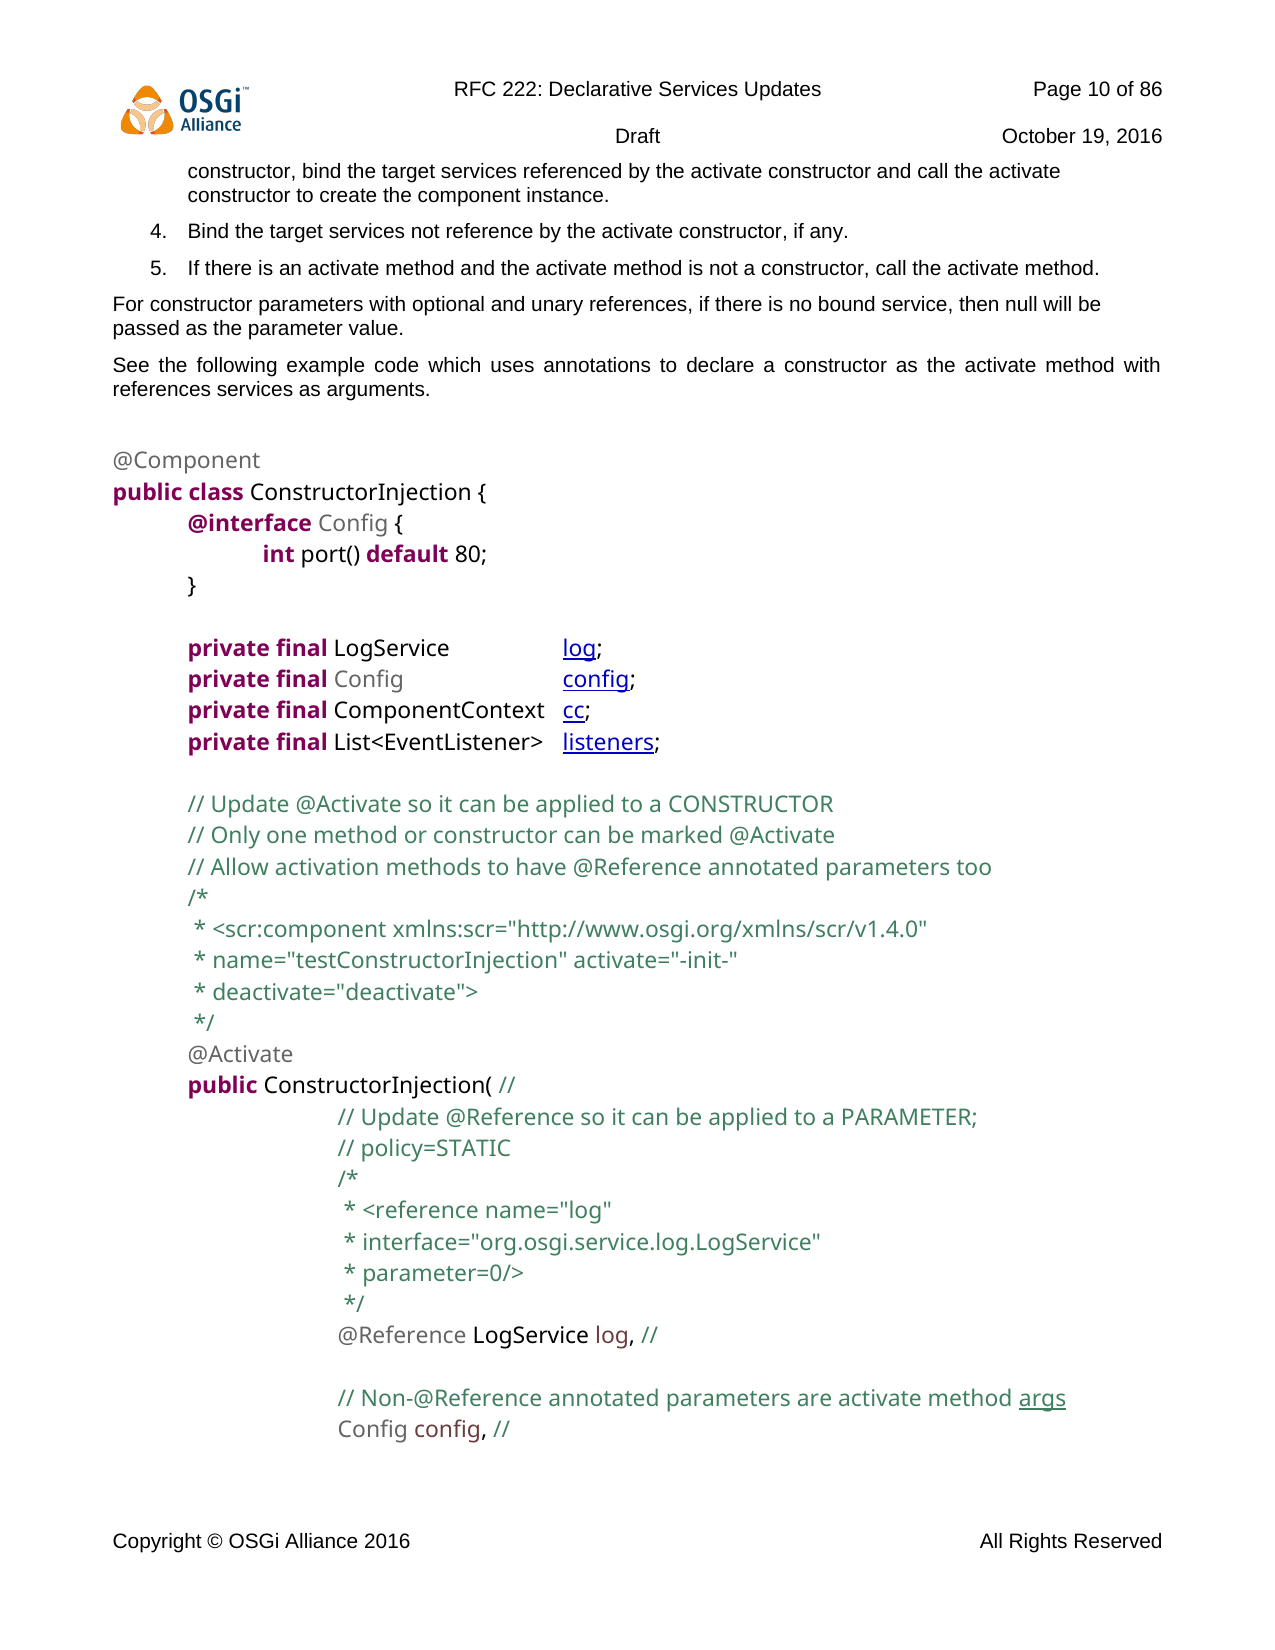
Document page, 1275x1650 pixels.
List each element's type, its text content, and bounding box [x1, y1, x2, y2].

text @Activate [112, 1038, 1162, 1069]
text @Component [112, 444, 1162, 476]
text For constructor parameters with optional and unary references, if there is no bound service, then null will be passed as the parameter value. [112, 292, 1162, 340]
text Config config, // [112, 1413, 1162, 1444]
text * <reference name="log" [112, 1194, 1162, 1226]
list constructor, bind the target services referenced by the activate constructor and call the activate constructor to create the component instance. [150, 159, 1162, 207]
text * interface="org.osgi.service.log.LogService" [112, 1226, 1162, 1257]
text See the following example code which uses annotations to declare a constructor as the activate method with references services as arguments. [112, 353, 1162, 401]
text @Reference LogService log, // [112, 1319, 1162, 1351]
text // Update @Activate so it can be applied to a CONSTRUCTOR [112, 788, 1162, 819]
picture [113, 78, 257, 142]
text private final List<EventListener> listeners; [112, 726, 1162, 757]
text /* [112, 1163, 1162, 1194]
text } [112, 569, 1162, 601]
text // policy=STATIC [112, 1132, 1162, 1163]
text private final Config config; [112, 663, 1162, 694]
text public class ConstructorInjection { [112, 476, 1162, 507]
text // Allow activation methods to have @Reference annotated parameters too [112, 851, 1162, 882]
text * name="testConstructorInjection" activate="-init-" [112, 944, 1162, 976]
text * deactivate="deactivate"> [112, 976, 1162, 1007]
text int port() default 80; [112, 538, 1162, 569]
text * parameter=0/> [112, 1257, 1162, 1288]
list If there is an activate method and the activate method is not a constructor, call the activate method. [150, 256, 1162, 280]
text // Non-@Reference annotated parameters are activate method args [112, 1382, 1162, 1413]
text public ConstructorInjection( // [112, 1069, 1162, 1101]
text */ [112, 1007, 1162, 1038]
text private final LogService log; [112, 632, 1162, 663]
list Bind the target services not reference by the activate constructor, if any. [150, 219, 1162, 243]
text private final ComponentContext cc; [112, 694, 1162, 726]
text * <scr:component xmlns:scr="http://www.osgi.org/xmlns/scr/v1.4.0" [112, 913, 1162, 944]
text // Update @Reference so it can be applied to a PARAMETER; [112, 1101, 1162, 1132]
text @interface Config { [112, 507, 1162, 538]
text */ [112, 1288, 1162, 1319]
text /* [112, 882, 1162, 913]
text // Only one method or constructor can be marked @Activate [112, 819, 1162, 851]
